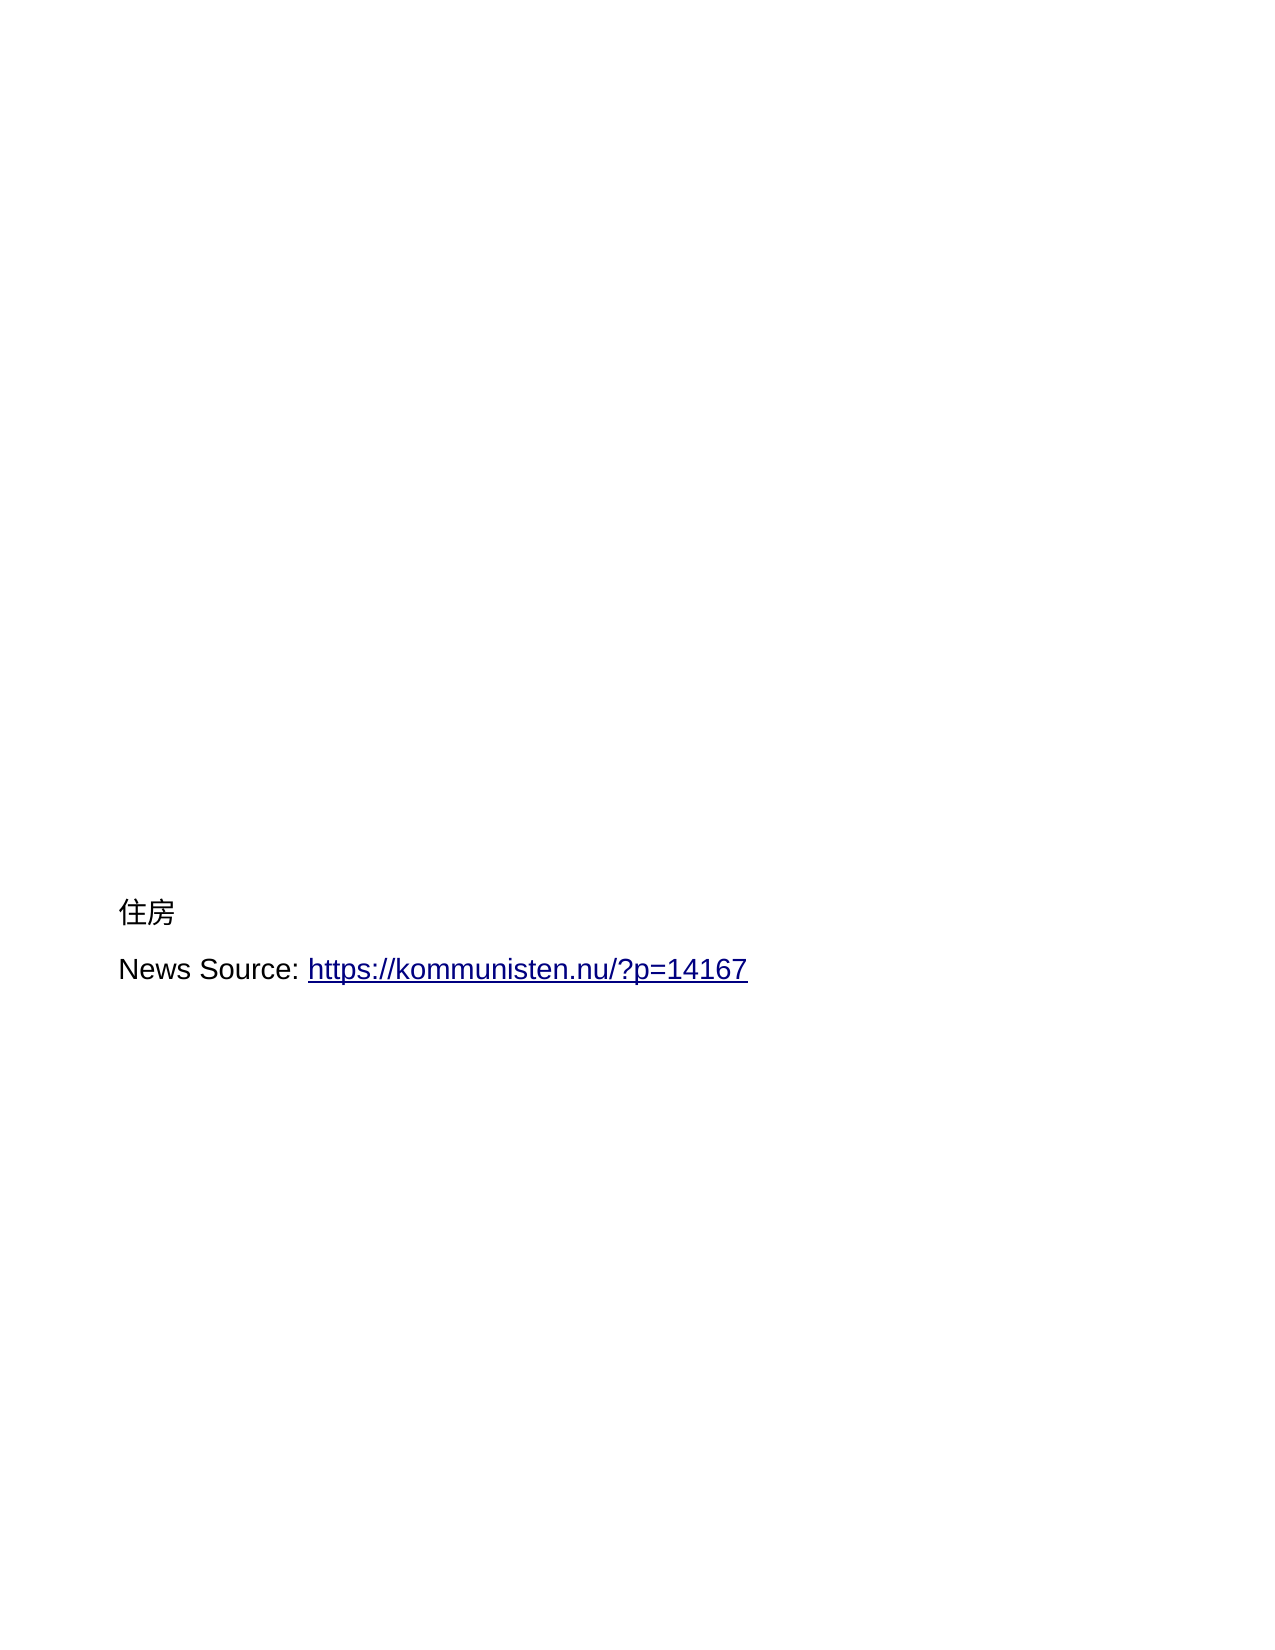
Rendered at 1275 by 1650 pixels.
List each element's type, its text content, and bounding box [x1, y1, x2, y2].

text News Source: https://kommunisten.nu/?p=14167 [118, 952, 1157, 986]
text 住房 [118, 118, 1157, 931]
